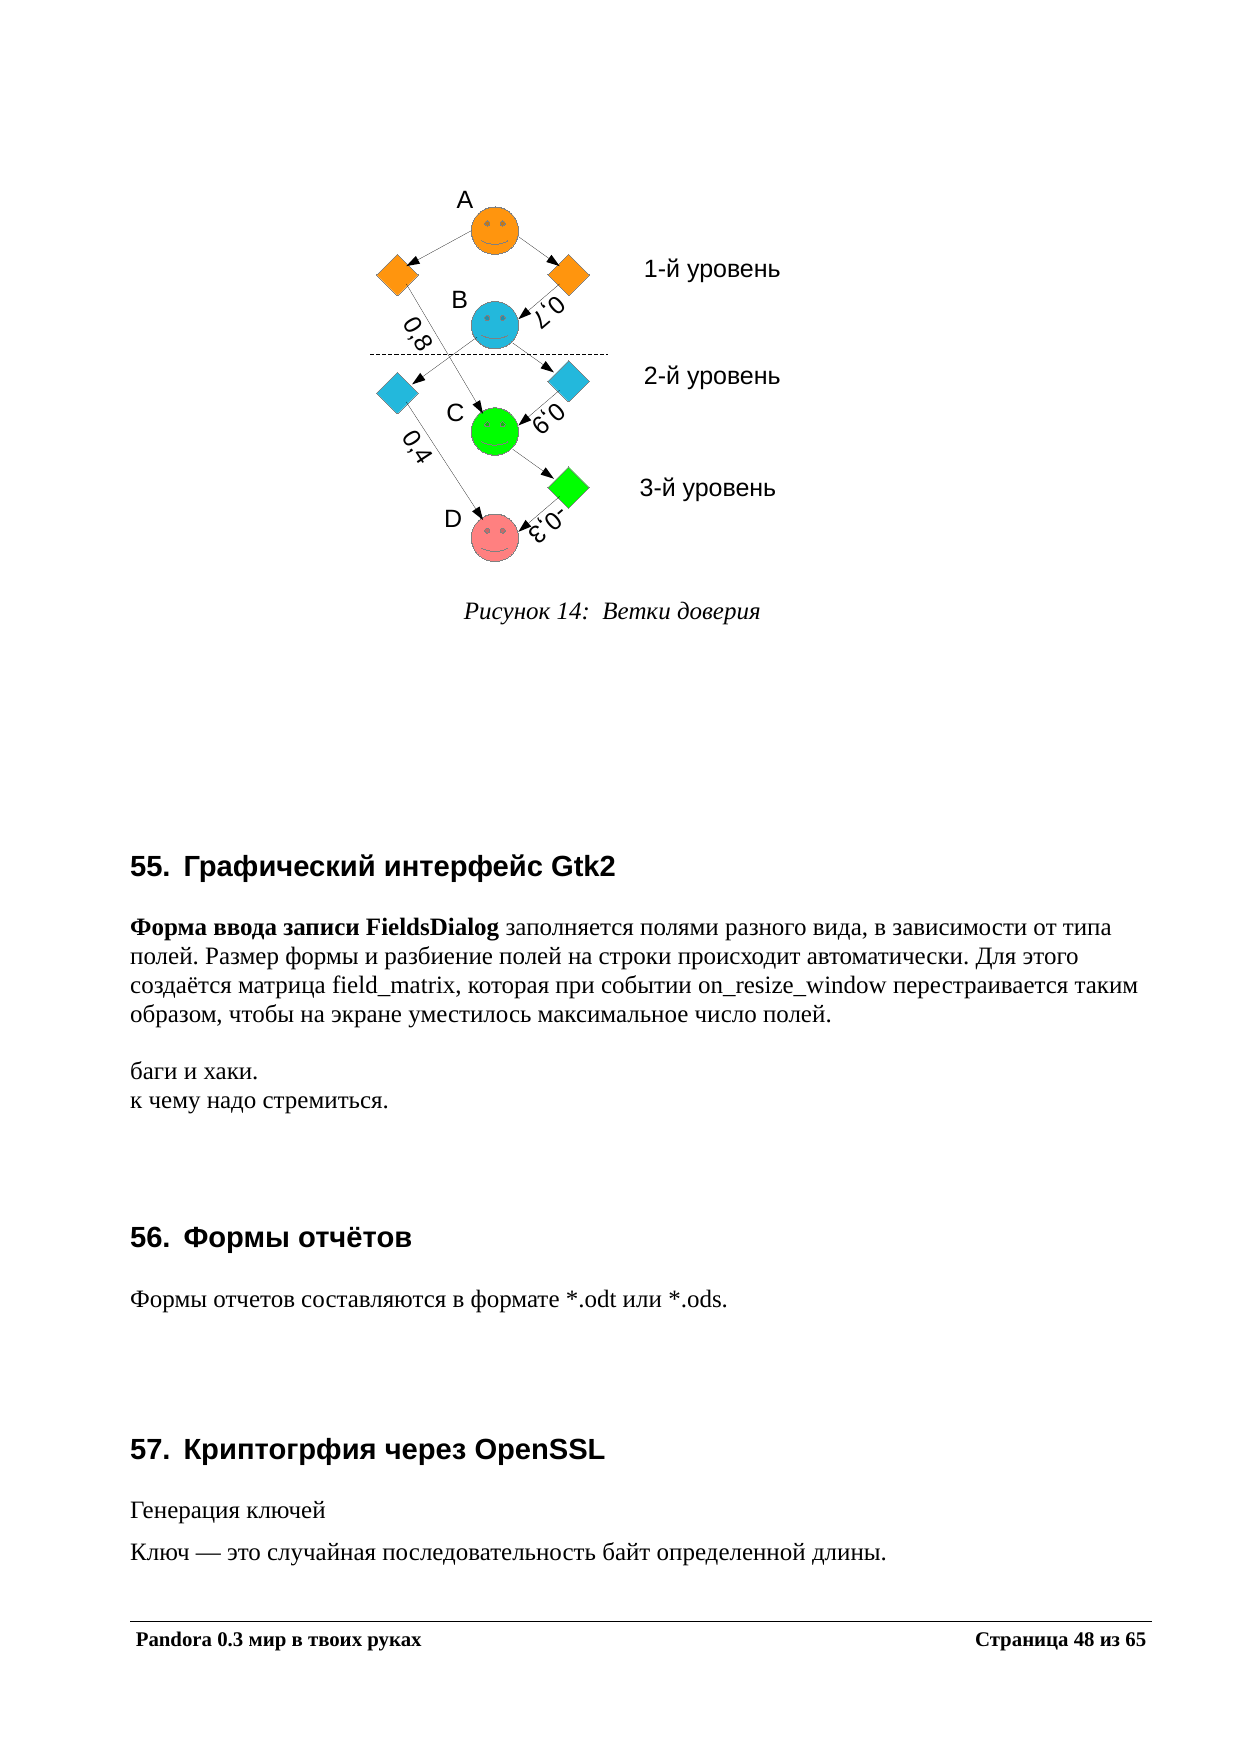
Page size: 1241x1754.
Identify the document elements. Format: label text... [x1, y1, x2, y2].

text Ключ — это случайная последовательность байт определенной длины. [130, 1537, 1152, 1566]
subtitle Криптогрфия через OpenSSL [130, 1432, 1152, 1465]
subtitle Формы отчётов [130, 1220, 1152, 1254]
text баги и хаки. [130, 1056, 1152, 1085]
subtitle Графический интерфейс Gtk2 [130, 849, 1152, 882]
text к чему надо стремиться. [130, 1085, 1152, 1114]
text Рисунок 14: Ветки доверия [127, 596, 1099, 625]
text Генерация ключей [130, 1496, 1152, 1524]
text Формы отчетов составляются в формате *.odt или *.ods. [130, 1284, 1152, 1313]
text Форма ввода записи FieldsDialog заполняется полями разного вида, в зависимости от типа полей. Размер формы и разбиение полей на строки происходит автоматически. Для этого создаётся матрица field_matrix, которая при событии on_resize_window перестраивается таким образом, чтобы на экране уместилось максимальное число полей. [130, 912, 1152, 1027]
